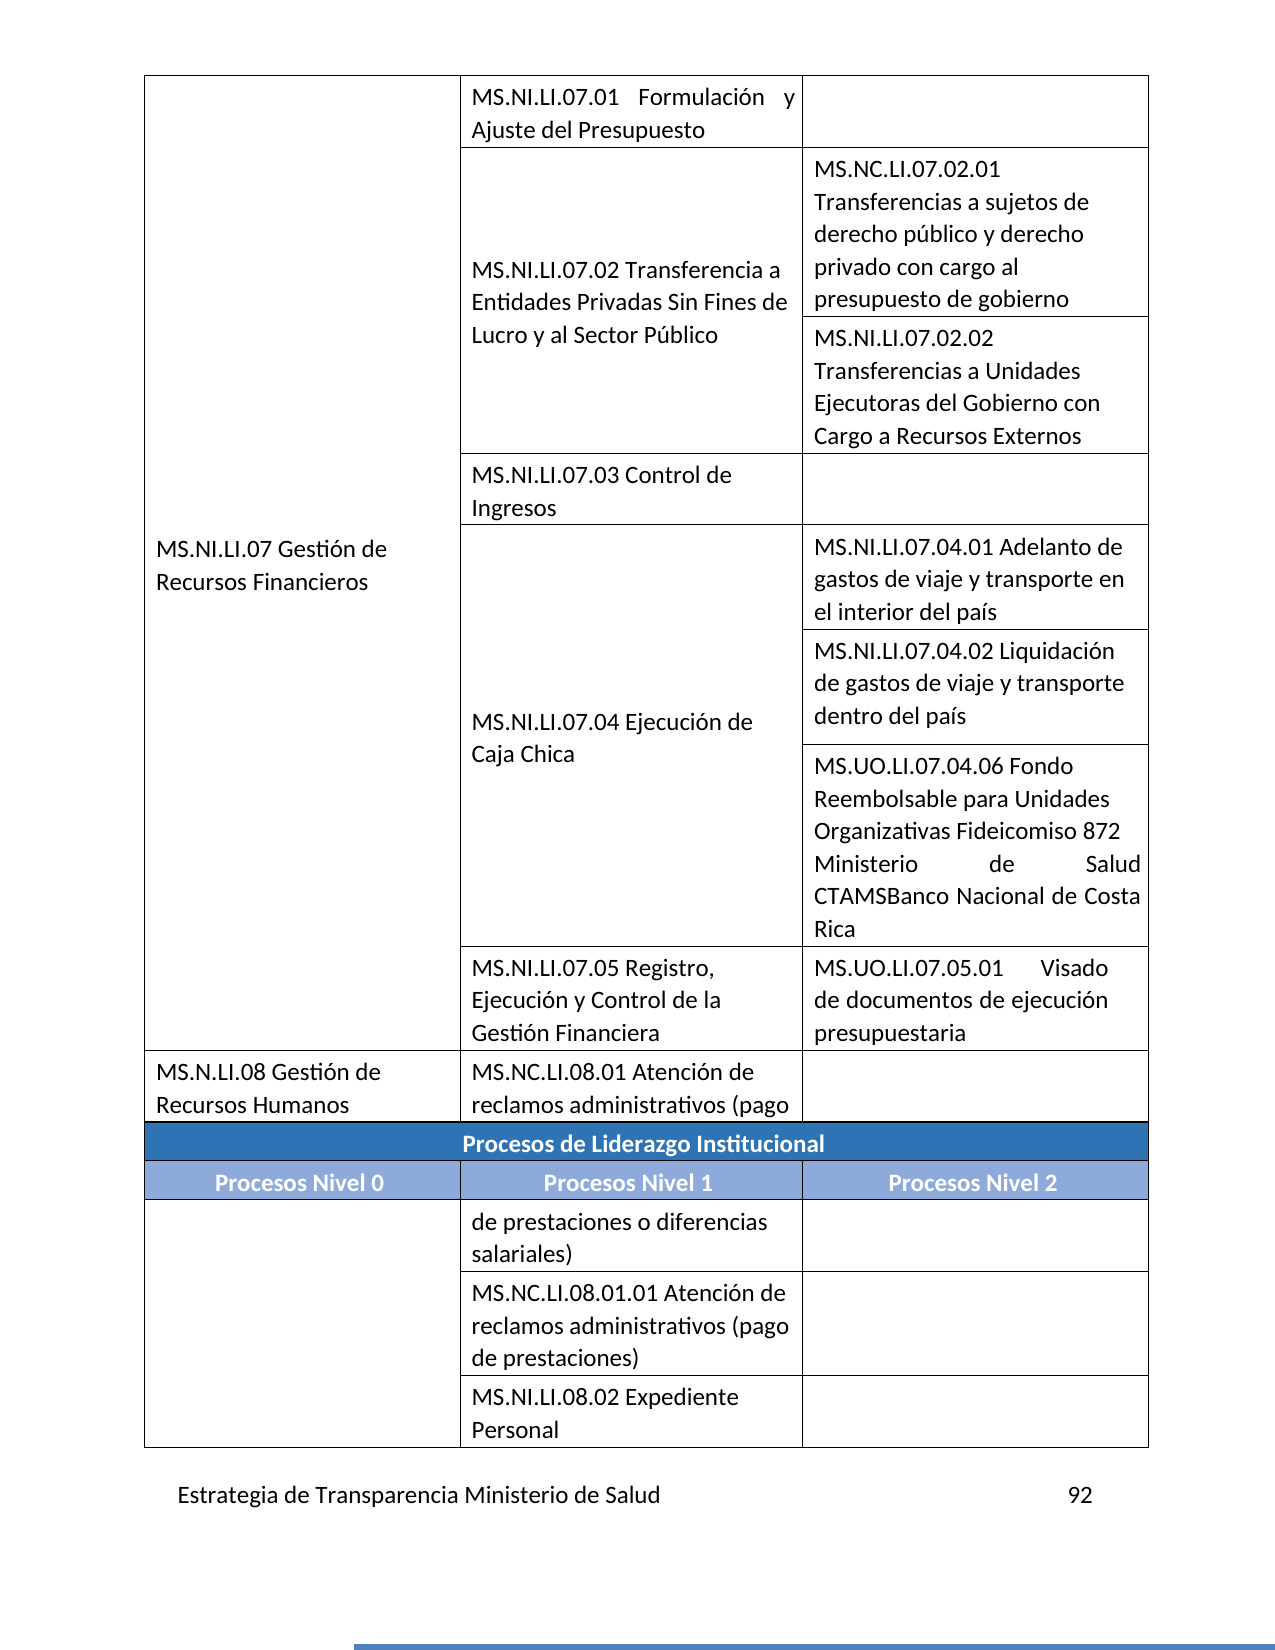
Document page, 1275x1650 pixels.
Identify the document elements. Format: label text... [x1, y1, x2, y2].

table_cell MS.NC.LI.08.01.01 Atención de reclamos administrativos (pago de prestaciones) [461, 1272, 802, 1375]
table_cell MS.UO.LI.07.04.06 Fondo Reembolsable para Unidades Organizativas Fideicomiso 872 Ministerio de Salud CTAMSBanco Nacional de Costa Rica [803, 745, 1148, 946]
table_cell MS.NI.LI.07.02.02 Transferencias a Unidades Ejecutoras del Gobierno con Cargo a Recursos Externos [803, 317, 1148, 453]
table_cell Procesos Nivel 0 [145, 1161, 460, 1199]
table_cell MS.NI.LI.07 Gestión de Recursos Financieros [145, 76, 460, 1050]
table_cell MS.UO.LI.07.05.01 Visado de documentos de ejecución presupuestaria [803, 947, 1148, 1050]
table_cell MS.NI.LI.07.04 Ejecución de Caja Chica [461, 525, 802, 946]
table_cell [803, 1272, 1148, 1375]
table_cell Procesos Nivel 1 [461, 1161, 802, 1199]
table_cell MS.NI.LI.07.04.02 Liquidación de gastos de viaje y transporte dentro del país [803, 630, 1148, 744]
table_cell MS.NC.LI.08.01 Atención de reclamos administrativos (pago [461, 1051, 802, 1121]
table_cell MS.N.LI.08 Gestión de Recursos Humanos [145, 1051, 460, 1121]
table_cell [803, 76, 1148, 147]
table_cell de prestaciones o diferencias salariales) [461, 1200, 802, 1271]
table_cell [803, 1051, 1148, 1121]
table_cell [803, 1200, 1148, 1271]
table_cell Procesos Nivel 2 [803, 1161, 1148, 1199]
table_cell [803, 454, 1148, 524]
table_cell Procesos de Liderazgo Institucional [145, 1123, 1148, 1160]
table_cell MS.NI.LI.07.04.01 Adelanto de gastos de viaje y transporte en el interior del país [803, 525, 1148, 628]
table_cell MS.NI.LI.08.02 Expediente Personal [461, 1376, 802, 1447]
table_cell MS.NI.LI.07.01 Formulación y Ajuste del Presupuesto [461, 76, 802, 147]
table_cell [803, 1376, 1148, 1447]
table_cell MS.NC.LI.07.02.01 Transferencias a sujetos de derecho público y derecho privado con cargo al presupuesto de gobierno [803, 148, 1148, 316]
table_cell MS.NI.LI.07.02 Transferencia a Entidades Privadas Sin Fines de Lucro y al Sector Público [461, 148, 802, 453]
table_cell MS.NI.LI.07.05 Registro, Ejecución y Control de la Gestión Financiera [461, 947, 802, 1050]
table_cell [145, 1200, 460, 1447]
table_cell MS.NI.LI.07.03 Control de Ingresos [461, 454, 802, 524]
